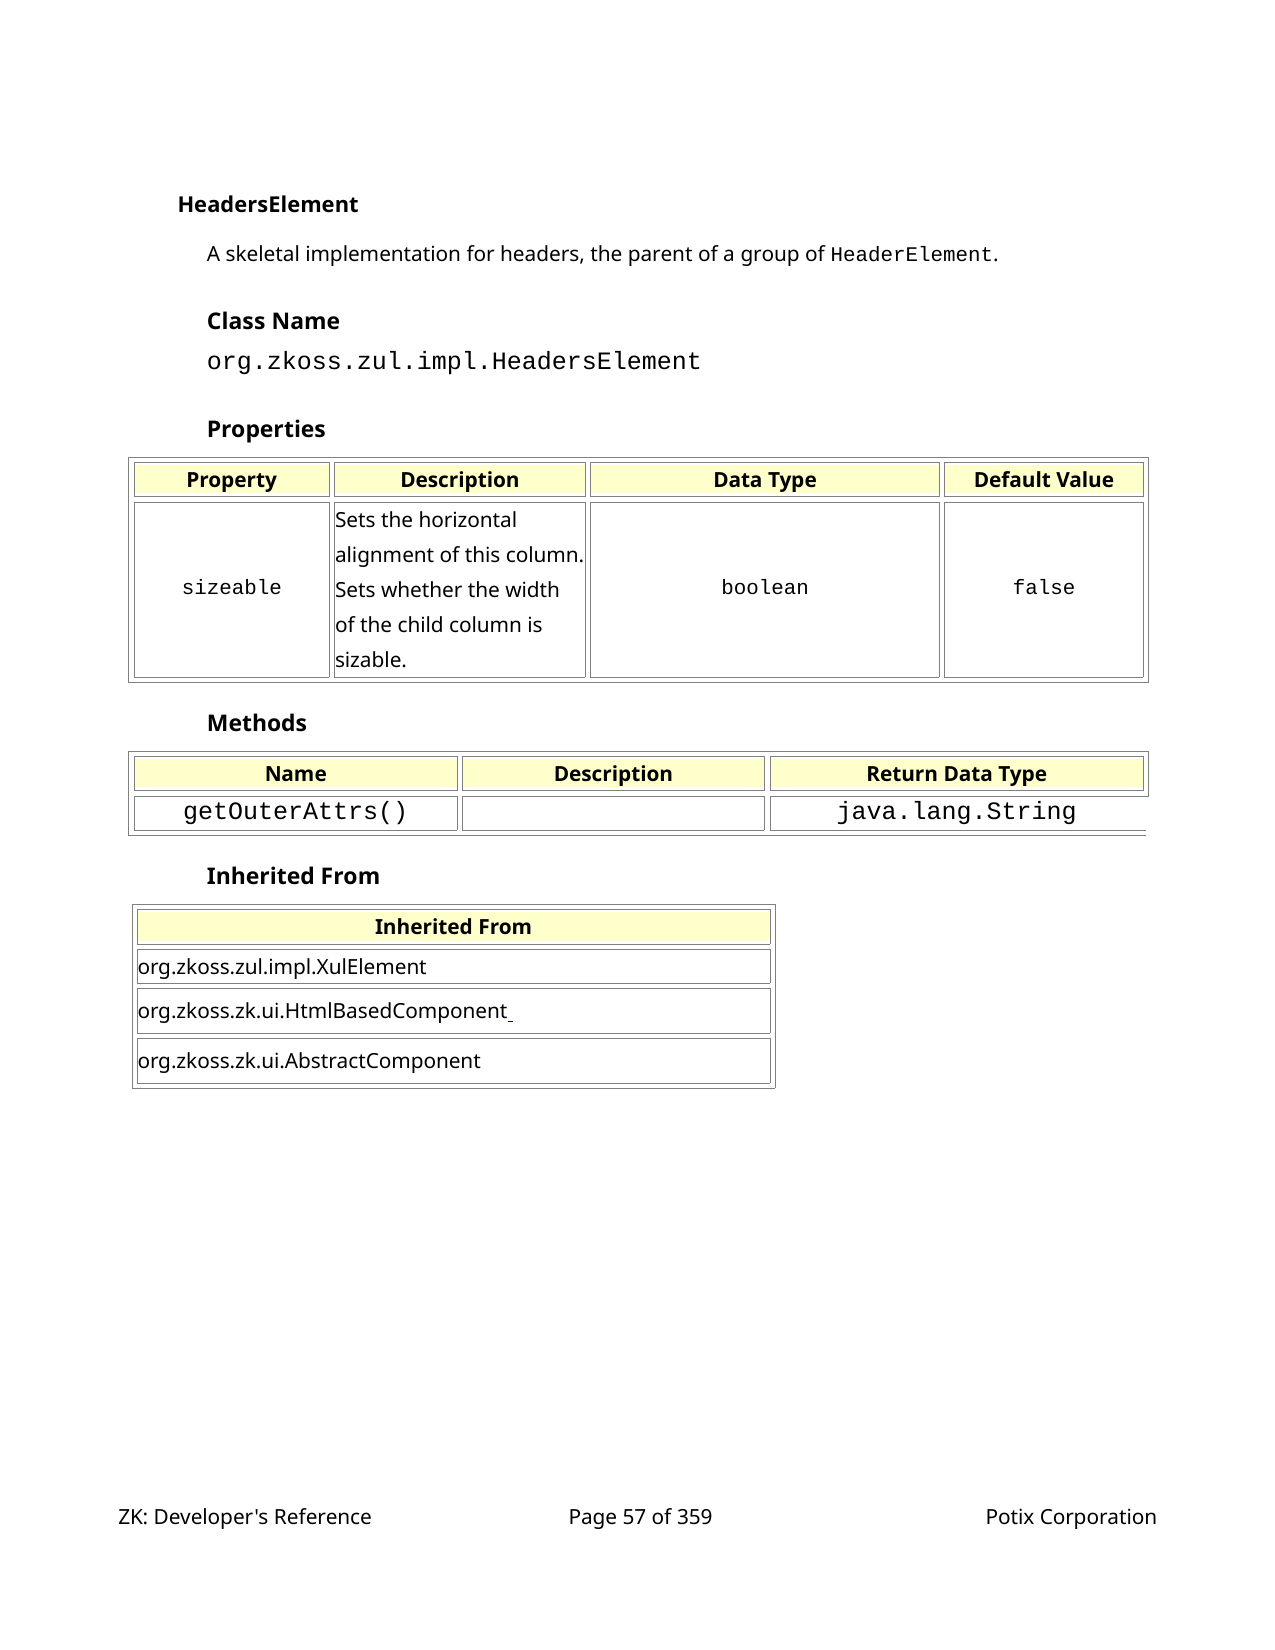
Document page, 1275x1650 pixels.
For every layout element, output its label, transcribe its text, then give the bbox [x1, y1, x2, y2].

table_cell getOuterAttrs() [131, 790, 459, 830]
subtitle Class Name [207, 305, 1157, 336]
table_header Inherited From [134, 905, 772, 943]
table_cell [460, 790, 767, 830]
table_header Return Data Type [767, 752, 1146, 790]
table_cell false [942, 496, 1146, 677]
table_header Name [131, 752, 459, 790]
table_cell boolean [588, 496, 942, 677]
subtitle Inherited From [207, 860, 1157, 891]
table_header Default Value [942, 458, 1146, 496]
table_header Property [131, 458, 332, 496]
table_cell org.zkoss.zul.impl.XulElement [134, 944, 772, 983]
table_header Description [332, 458, 588, 496]
subtitle Properties [207, 413, 1157, 444]
table_cell Sets the horizontal alignment of this column. Sets whether the width of the child column is sizable. [332, 496, 588, 677]
text org.zkoss.zul.impl.HeadersElement [207, 348, 1157, 377]
table_cell [463, 797, 764, 830]
subtitle Methods [207, 707, 1157, 738]
table_cell org.zkoss.zk.ui.HtmlBasedComponent [134, 983, 772, 1033]
text A skeletal implementation for headers, the parent of a group of HeaderElement. [207, 239, 1157, 268]
table_cell sizeable [131, 496, 332, 677]
table_header Data Type [588, 458, 942, 496]
table_header Description [460, 752, 767, 790]
table_cell java.lang.String [767, 790, 1146, 830]
table_cell org.zkoss.zk.ui.AbstractComponent [134, 1033, 772, 1082]
subtitle HeadersElement [177, 189, 1157, 219]
